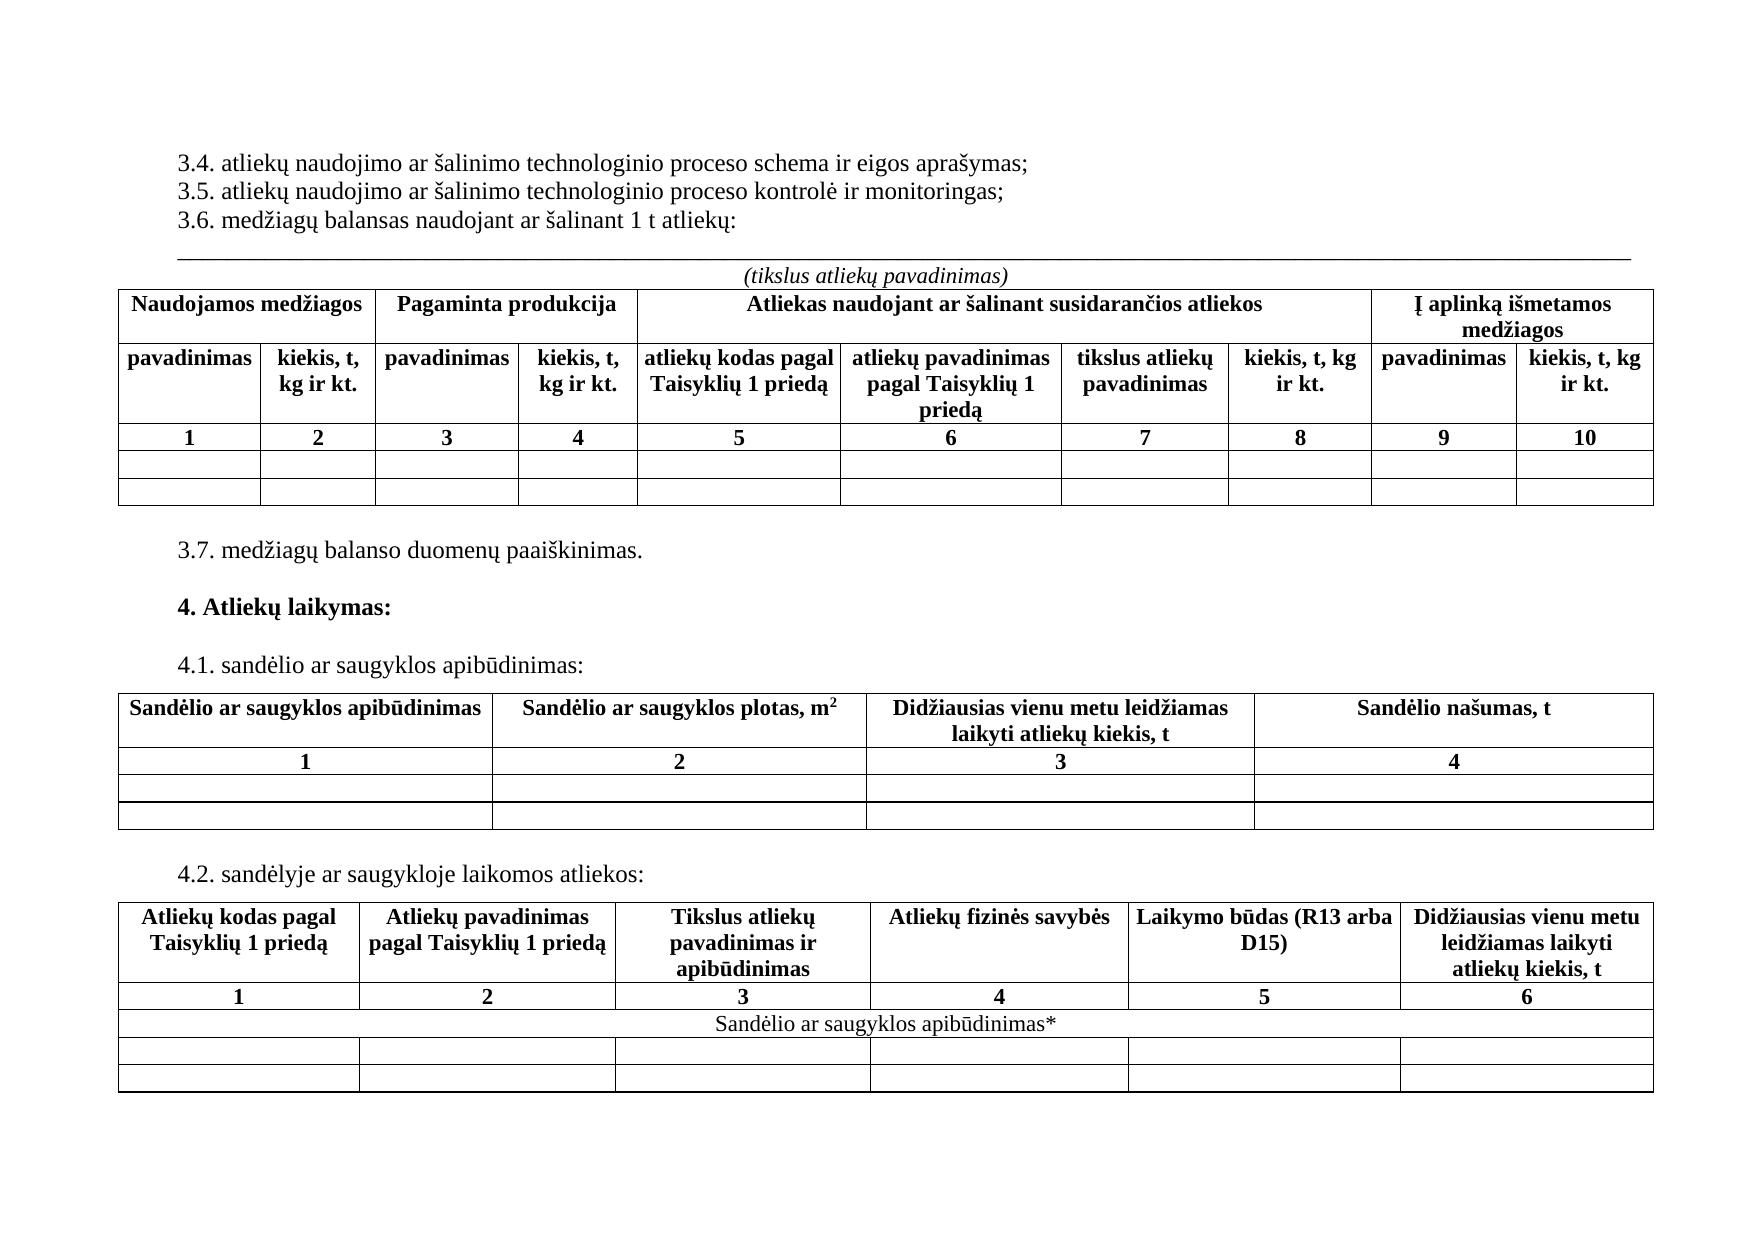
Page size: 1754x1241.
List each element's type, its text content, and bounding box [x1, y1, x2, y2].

table_cell [841, 451, 1061, 478]
table_cell tikslus atliekų pavadinimas [1062, 344, 1228, 423]
table_cell [360, 1065, 615, 1091]
table_cell [519, 479, 637, 505]
table_header Pagaminta produkcija [376, 290, 637, 343]
table_cell kiekis, t, kg ir kt. [261, 344, 375, 423]
table_cell [1255, 775, 1653, 801]
table_cell kiekis, t, kg ir kt. [1517, 344, 1653, 423]
table_cell 1 [119, 983, 359, 1009]
table_header Didžiausias vienu metu leidžiamas laikyti atliekų kiekis, t [1401, 903, 1653, 982]
table_cell [867, 803, 1254, 829]
table_cell 8 [1229, 424, 1371, 450]
table_cell [1372, 451, 1516, 478]
table_cell 3 [616, 983, 870, 1009]
table_cell [376, 479, 518, 505]
table_cell 3 [867, 748, 1254, 774]
table_cell 5 [1129, 983, 1400, 1009]
table_cell [119, 1038, 359, 1064]
table_cell [376, 451, 518, 478]
table_cell 3 [376, 424, 518, 450]
table_cell pavadinimas [376, 344, 518, 423]
table_cell [1129, 1038, 1400, 1064]
table_cell [119, 479, 260, 505]
table_cell [638, 451, 840, 478]
table_cell [119, 775, 492, 801]
table_header Atliekas naudojant ar šalinant susidarančios atliekos [638, 290, 1371, 343]
table_header Sandėlio našumas, t [1255, 694, 1653, 747]
table_cell [261, 451, 375, 478]
table_cell [119, 1065, 359, 1091]
table_cell [493, 775, 866, 801]
table_header Didžiausias vienu metu leidžiamas laikyti atliekų kiekis, t [867, 694, 1254, 747]
table_cell 2 [360, 983, 615, 1009]
table_cell [1372, 479, 1516, 505]
table_cell [616, 1038, 870, 1064]
table_cell [871, 1065, 1128, 1091]
table_cell [493, 803, 866, 829]
text 4.1. sandėlio ar saugyklos apibūdinimas: [118, 650, 1636, 678]
table_cell [1401, 1065, 1653, 1091]
table_cell [1062, 479, 1228, 505]
table_cell [1229, 451, 1371, 478]
table_cell [616, 1065, 870, 1091]
text 4.2. sandėlyje ar saugykloje laikomos atliekos: [118, 859, 1636, 887]
text _ [118, 234, 1636, 263]
table_cell [360, 1038, 615, 1064]
table_cell 4 [519, 424, 637, 450]
table_cell pavadinimas [1372, 344, 1516, 423]
table_cell 6 [841, 424, 1061, 450]
table_cell [638, 479, 840, 505]
text 3.6. medžiagų balansas naudojant ar šalinant 1 t atliekų: [118, 205, 1636, 234]
table_cell [1401, 1038, 1653, 1064]
table_cell [519, 451, 637, 478]
table_cell [871, 1038, 1128, 1064]
table_cell atliekų pavadinimas pagal Taisyklių 1 priedą [841, 344, 1061, 423]
table_header Laikymo būdas (R13 arba D15) [1129, 903, 1400, 982]
table_cell [119, 803, 492, 829]
table_cell [1129, 1065, 1400, 1091]
table_cell Sandėlio ar saugyklos apibūdinimas* [119, 1010, 1653, 1037]
text 3.4. atliekų naudojimo ar šalinimo technologinio proceso schema ir eigos aprašymas; [118, 148, 1636, 176]
table_cell [1517, 451, 1653, 478]
text 3.7. medžiagų balanso duomenų paaiškinimas. [118, 535, 1636, 563]
table_cell [1062, 451, 1228, 478]
table_header Sandėlio ar saugyklos plotas, m2 [493, 694, 866, 747]
table_cell 4 [1255, 748, 1653, 774]
table_cell kiekis, t, kg ir kt. [519, 344, 637, 423]
table_cell 6 [1401, 983, 1653, 1009]
table_cell kiekis, t, kg ir kt. [1229, 344, 1371, 423]
table_cell 2 [493, 748, 866, 774]
table_cell pavadinimas [119, 344, 260, 423]
table_header Atliekų pavadinimas pagal Taisyklių 1 priedą [360, 903, 615, 982]
table_header Atliekų kodas pagal Taisyklių 1 priedą [119, 903, 359, 982]
table_cell atliekų kodas pagal Taisyklių 1 priedą [638, 344, 840, 423]
table_cell 1 [119, 748, 492, 774]
table_header Sandėlio ar saugyklos apibūdinimas [119, 694, 492, 747]
table_header Į aplinką išmetamos medžiagos [1372, 290, 1653, 343]
table_header Tikslus atliekų pavadinimas ir apibūdinimas [616, 903, 870, 982]
table_cell [1255, 803, 1653, 829]
table_cell [1517, 479, 1653, 505]
table_cell 4 [871, 983, 1128, 1009]
table_cell 1 [119, 424, 260, 450]
table_cell 5 [638, 424, 840, 450]
table_cell [261, 479, 375, 505]
table_cell 7 [1062, 424, 1228, 450]
text (tikslus atliekų pavadinimas) [118, 263, 1636, 289]
table_cell 2 [261, 424, 375, 450]
table_cell 9 [1372, 424, 1516, 450]
table_header Atliekų fizinės savybės [871, 903, 1128, 982]
table_header Naudojamos medžiagos [119, 290, 375, 343]
table_cell 10 [1517, 424, 1653, 450]
table_cell [841, 479, 1061, 505]
table_cell [119, 451, 260, 478]
table_cell [1229, 479, 1371, 505]
table_cell [867, 775, 1254, 801]
text 3.5. atliekų naudojimo ar šalinimo technologinio proceso kontrolė ir monitoringas; [118, 176, 1636, 205]
text 4. Atliekų laikymas: [118, 592, 1636, 621]
